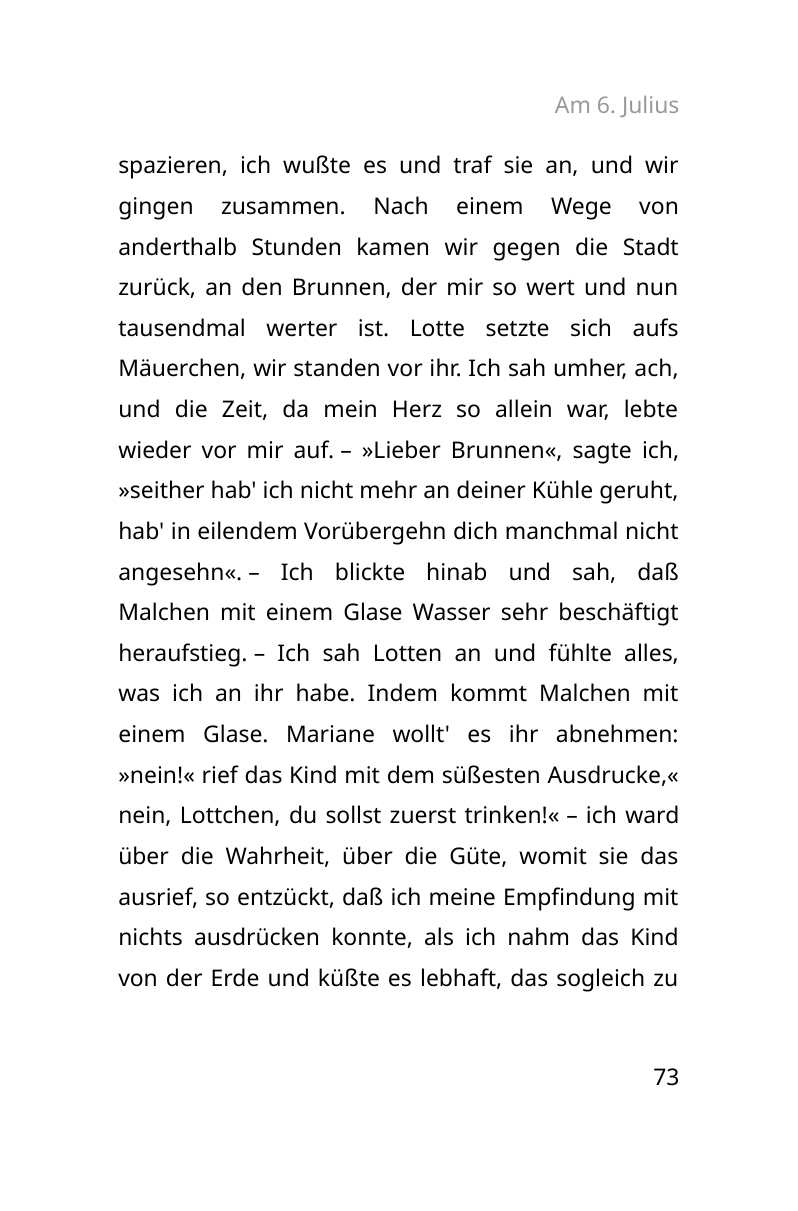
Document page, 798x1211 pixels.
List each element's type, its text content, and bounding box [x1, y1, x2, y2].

text spazieren, ich wußte es und traf sie an, und wir gingen zusammen. Nach einem Wege von anderthalb Stunden kamen wir gegen die Stadt zurück, an den Brunnen, der mir so wert und nun tausendmal werter ist. Lotte setzte sich aufs Mäuerchen, wir standen vor ihr. Ich sah umher, ach, und die Zeit, da mein Herz so allein war, lebte wieder vor mir auf. – »Lieber Brunnen«, sagte ich, »seither hab' ich nicht mehr an deiner Kühle geruht, hab' in eilendem Vorübergehn dich manchmal nicht angesehn«. – Ich blickte hinab und sah, daß Malchen mit einem Glase Wasser sehr beschäftigt heraufstieg. – Ich sah Lotten an und fühlte alles, was ich an ihr habe. Indem kommt Malchen mit einem Glase. Mariane wollt' es ihr abnehmen: »nein!« rief das Kind mit dem süßesten Ausdrucke,« nein, Lottchen, du sollst zuerst trinken!« – ich ward über die Wahrheit, über die Güte, womit sie das ausrief, so entzückt, daß ich meine Empfindung mit nichts ausdrücken konnte, als ich nahm das Kind von der Erde und küßte es lebhaft, das sogleich zu [118, 149, 679, 993]
